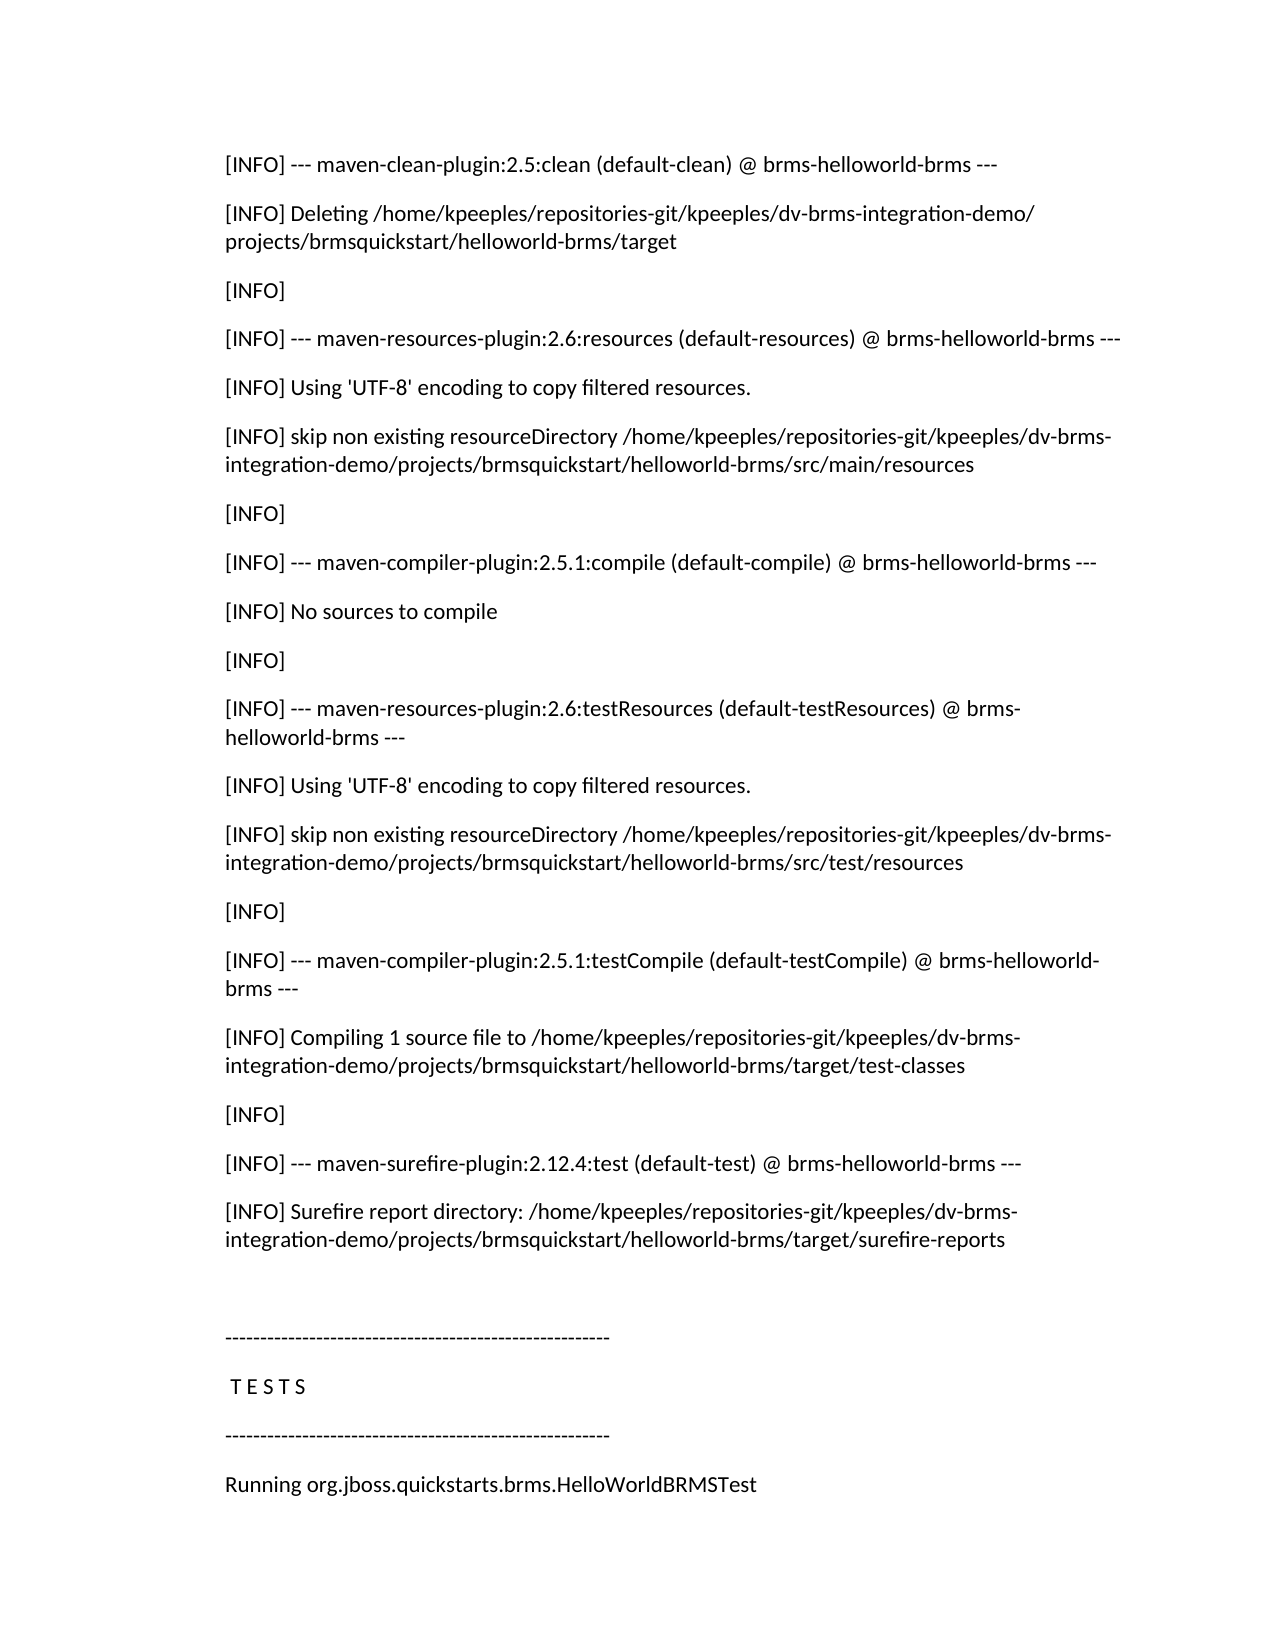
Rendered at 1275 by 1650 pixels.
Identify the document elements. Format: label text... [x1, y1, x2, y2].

list [INFO] --- maven-compiler-plugin:2.5.1:testCompile (default-testCompile) @ brms-helloworld-brms --- [225, 946, 1125, 1002]
list [INFO] --- maven-surefire-plugin:2.12.4:test (default-test) @ brms-helloworld-brms --- [225, 1149, 1125, 1177]
list [INFO] skip non existing resourceDirectory /home/kpeeples/repositories-git/kpeeples/dv-brms-integration-demo/projects/brmsquickstart/helloworld-brms/src/test/resources [225, 820, 1125, 876]
list [INFO] [225, 499, 1125, 527]
list [INFO] [225, 276, 1125, 304]
list [INFO] --- maven-resources-plugin:2.6:resources (default-resources) @ brms-helloworld-brms --- [225, 324, 1125, 353]
list [INFO] skip non existing resourceDirectory /home/kpeeples/repositories-git/kpeeples/dv-brms-integration-demo/projects/brmsquickstart/helloworld-brms/src/main/resources [225, 422, 1125, 478]
list [INFO] [225, 897, 1125, 925]
list [INFO] --- maven-compiler-plugin:2.5.1:compile (default-compile) @ brms-helloworld-brms --- [225, 548, 1125, 576]
list [INFO] Using 'UTF-8' encoding to copy filtered resources. [225, 373, 1125, 401]
list ------------------------------------------------------- [225, 1323, 1125, 1351]
list [INFO] Deleting /home/kpeeples/repositories-git/kpeeples/dv-brms-integration-demo/projects/brmsquickstart/helloworld-brms/target [225, 199, 1125, 255]
list ------------------------------------------------------- [225, 1421, 1125, 1449]
list [INFO] --- maven-clean-plugin:2.5:clean (default-clean) @ brms-helloworld-brms --- [225, 150, 1125, 178]
list [INFO] [225, 1100, 1125, 1128]
list [INFO] [225, 646, 1125, 674]
list [INFO] Using 'UTF-8' encoding to copy filtered resources. [225, 771, 1125, 799]
list T E S T S [225, 1372, 1125, 1400]
list Running org.jboss.quickstarts.brms.HelloWorldBRMSTest [225, 1470, 1125, 1498]
list [INFO] Surefire report directory: /home/kpeeples/repositories-git/kpeeples/dv-brms-integration-demo/projects/brmsquickstart/helloworld-brms/target/surefire-reports [225, 1197, 1125, 1253]
list [INFO] Compiling 1 source file to /home/kpeeples/repositories-git/kpeeples/dv-brms-integration-demo/projects/brmsquickstart/helloworld-brms/target/test-classes [225, 1023, 1125, 1079]
list [INFO] No sources to compile [225, 597, 1125, 625]
list [INFO] --- maven-resources-plugin:2.6:testResources (default-testResources) @ brms-helloworld-brms --- [225, 694, 1125, 751]
